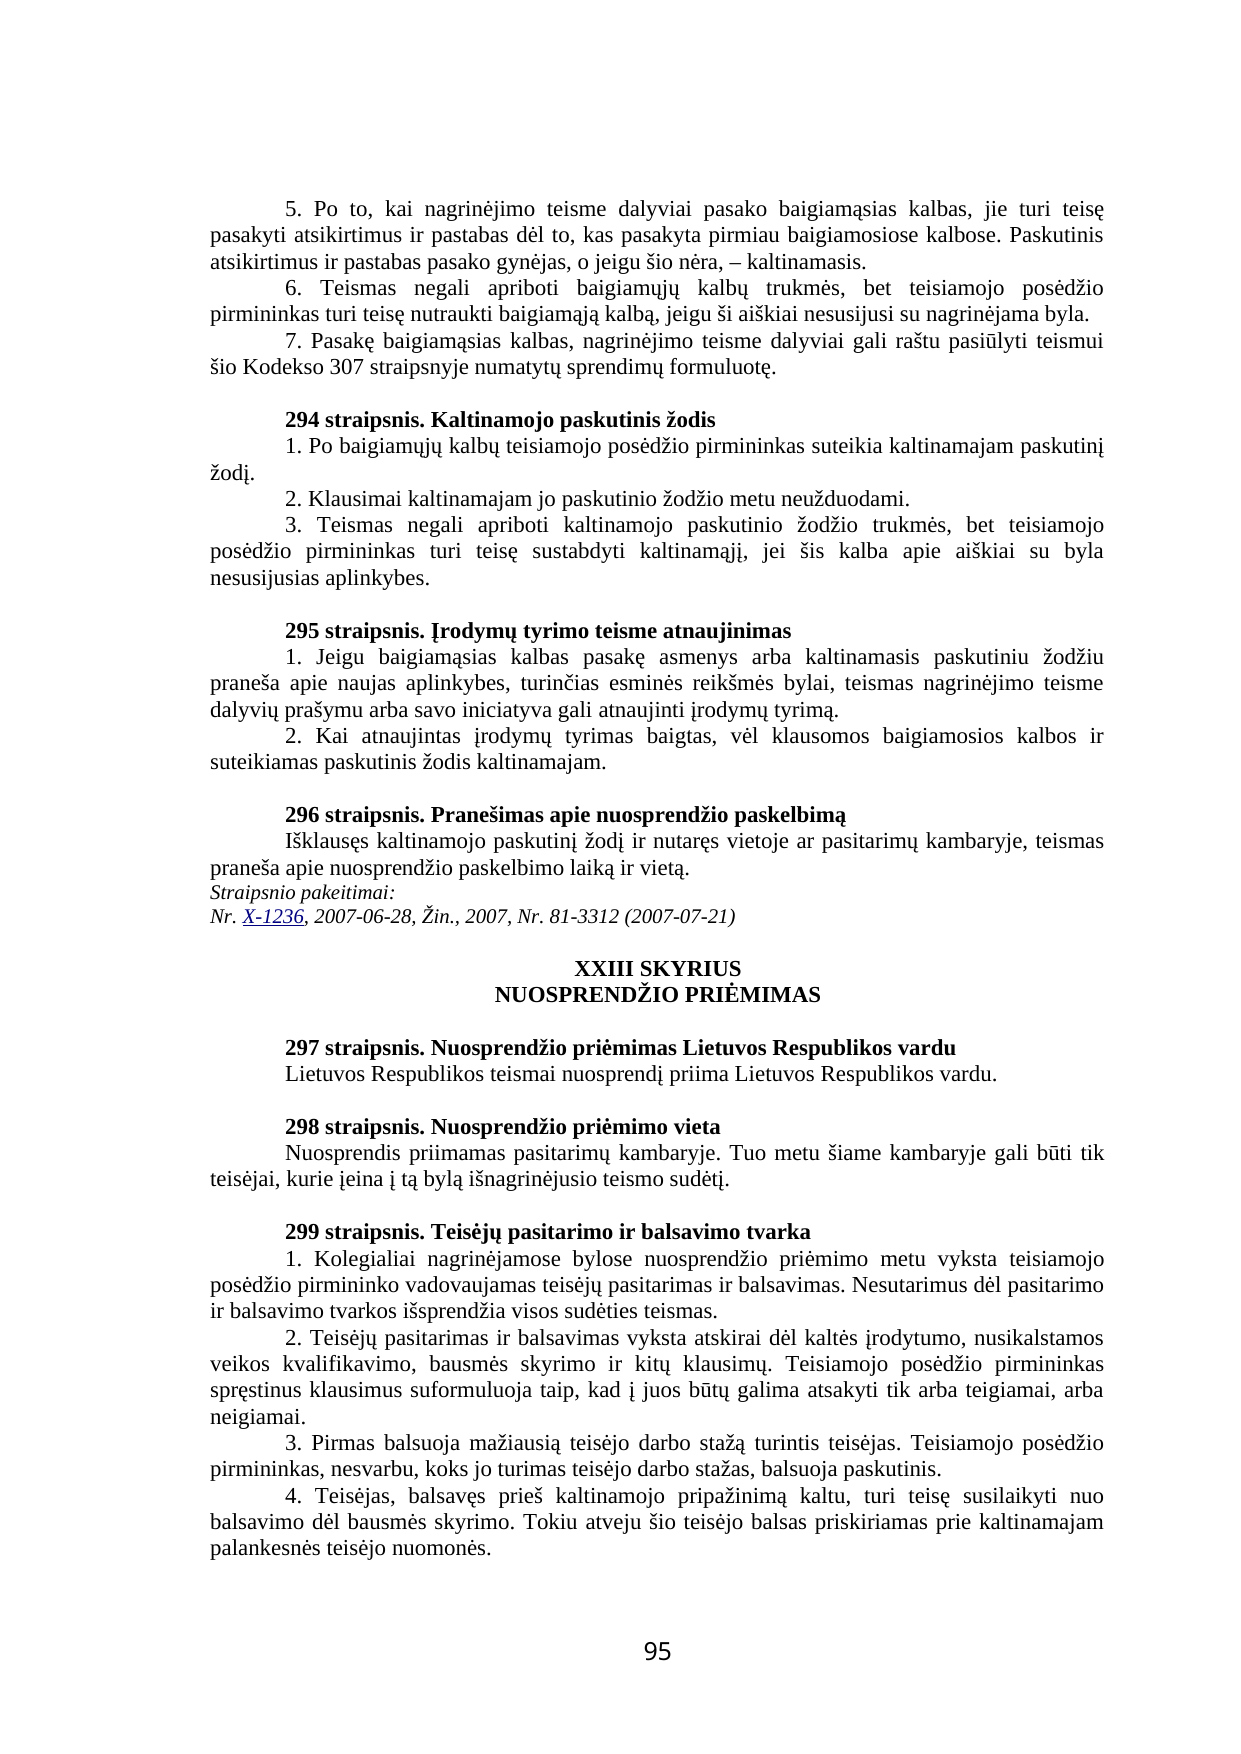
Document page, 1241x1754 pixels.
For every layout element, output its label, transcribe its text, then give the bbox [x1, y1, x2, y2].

text 7. Pasakę baigiamąsias kalbas, nagrinėjimo teisme dalyviai gali raštu pasiūlyti teismui šio Kodekso 307 straipsnyje numatytų sprendimų formuluotę. [210, 327, 1106, 379]
text Nuosprendžio priėmimas [210, 981, 1106, 1007]
text Lietuvos Respublikos teismai nuosprendį priima Lietuvos Respublikos vardu. [210, 1060, 1106, 1086]
text 3. Teismas negali apriboti kaltinamojo paskutinio žodžio trukmės, bet teisiamojo posėdžio pirmininkas turi teisę sustabdyti kaltinamąjį, jei šis kalba apie aiškiai su byla nesusijusias aplinkybes. [210, 511, 1106, 590]
text 1. Kolegialiai nagrinėjamose bylose nuosprendžio priėmimo metu vyksta teisiamojo posėdžio pirmininko vadovaujamas teisėjų pasitarimas ir balsavimas. Nesutarimus dėl pasitarimo ir balsavimo tvarkos išsprendžia visos sudėties teismas. [210, 1244, 1106, 1324]
text 1. Po baigiamųjų kalbų teisiamojo posėdžio pirmininkas suteikia kaltinamajam paskutinį žodį. [210, 432, 1106, 485]
text 298 straipsnis. Nuosprendžio priėmimo vieta [210, 1113, 1106, 1139]
text 299 straipsnis. Teisėjų pasitarimo ir balsavimo tvarka [210, 1218, 1106, 1244]
subtitle XXIII skyrius [210, 955, 1106, 981]
text Nuosprendis priimamas pasitarimų kambaryje. Tuo metu šiame kambaryje gali būti tik teisėjai, kurie įeina į tą bylą išnagrinėjusio teismo sudėtį. [210, 1139, 1106, 1192]
text 6. Teismas negali apriboti baigiamųjų kalbų trukmės, bet teisiamojo posėdžio pirmininkas turi teisę nutraukti baigiamąją kalbą, jeigu ši aiškiai nesusijusi su nagrinėjama byla. [210, 274, 1106, 327]
text Nr. X-1236, 2007-06-28, Žin., 2007, Nr. 81-3312 (2007-07-21) [210, 904, 1106, 928]
text 295 straipsnis. Įrodymų tyrimo teisme atnaujinimas [210, 617, 1106, 643]
text 294 straipsnis. Kaltinamojo paskutinis žodis [210, 406, 1106, 432]
text 2. Teisėjų pasitarimas ir balsavimas vyksta atskirai dėl kaltės įrodytumo, nusikalstamos veikos kvalifikavimo, bausmės skyrimo ir kitų klausimų. Teisiamojo posėdžio pirmininkas spręstinus klausimus suformuluoja taip, kad į juos būtų galima atsakyti tik arba teigiamai, arba neigiamai. [210, 1324, 1106, 1429]
text 4. Teisėjas, balsavęs prieš kaltinamojo pripažinimą kaltu, turi teisę susilaikyti nuo balsavimo dėl bausmės skyrimo. Tokiu atveju šio teisėjo balsas priskiriamas prie kaltinamajam palankesnės teisėjo nuomonės. [210, 1482, 1106, 1561]
text 2. Klausimai kaltinamajam jo paskutinio žodžio metu neužduodami. [210, 485, 1106, 511]
text 297 straipsnis. Nuosprendžio priėmimas Lietuvos Respublikos vardu [210, 1034, 1106, 1060]
text 1. Jeigu baigiamąsias kalbas pasakę asmenys arba kaltinamasis paskutiniu žodžiu praneša apie naujas aplinkybes, turinčias esminės reikšmės bylai, teismas nagrinėjimo teisme dalyvių prašymu arba savo iniciatyva gali atnaujinti įrodymų tyrimą. [210, 643, 1106, 722]
text Straipsnio pakeitimai: [210, 880, 1106, 904]
text 296 straipsnis. Pranešimas apie nuosprendžio paskelbimą [210, 801, 1106, 827]
text 3. Pirmas balsuoja mažiausią teisėjo darbo stažą turintis teisėjas. Teisiamojo posėdžio pirmininkas, nesvarbu, koks jo turimas teisėjo darbo stažas, balsuoja paskutinis. [210, 1429, 1106, 1482]
text 2. Kai atnaujintas įrodymų tyrimas baigtas, vėl klausomos baigiamosios kalbos ir suteikiamas paskutinis žodis kaltinamajam. [210, 722, 1106, 775]
text 5. Po to, kai nagrinėjimo teisme dalyviai pasako baigiamąsias kalbas, jie turi teisę pasakyti atsikirtimus ir pastabas dėl to, kas pasakyta pirmiau baigiamosiose kalbose. Paskutinis atsikirtimus ir pastabas pasako gynėjas, o jeigu šio nėra, – kaltinamasis. [210, 195, 1106, 274]
text Išklausęs kaltinamojo paskutinį žodį ir nutaręs vietoje ar pasitarimų kambaryje, teismas praneša apie nuosprendžio paskelbimo laiką ir vietą. [210, 827, 1106, 880]
